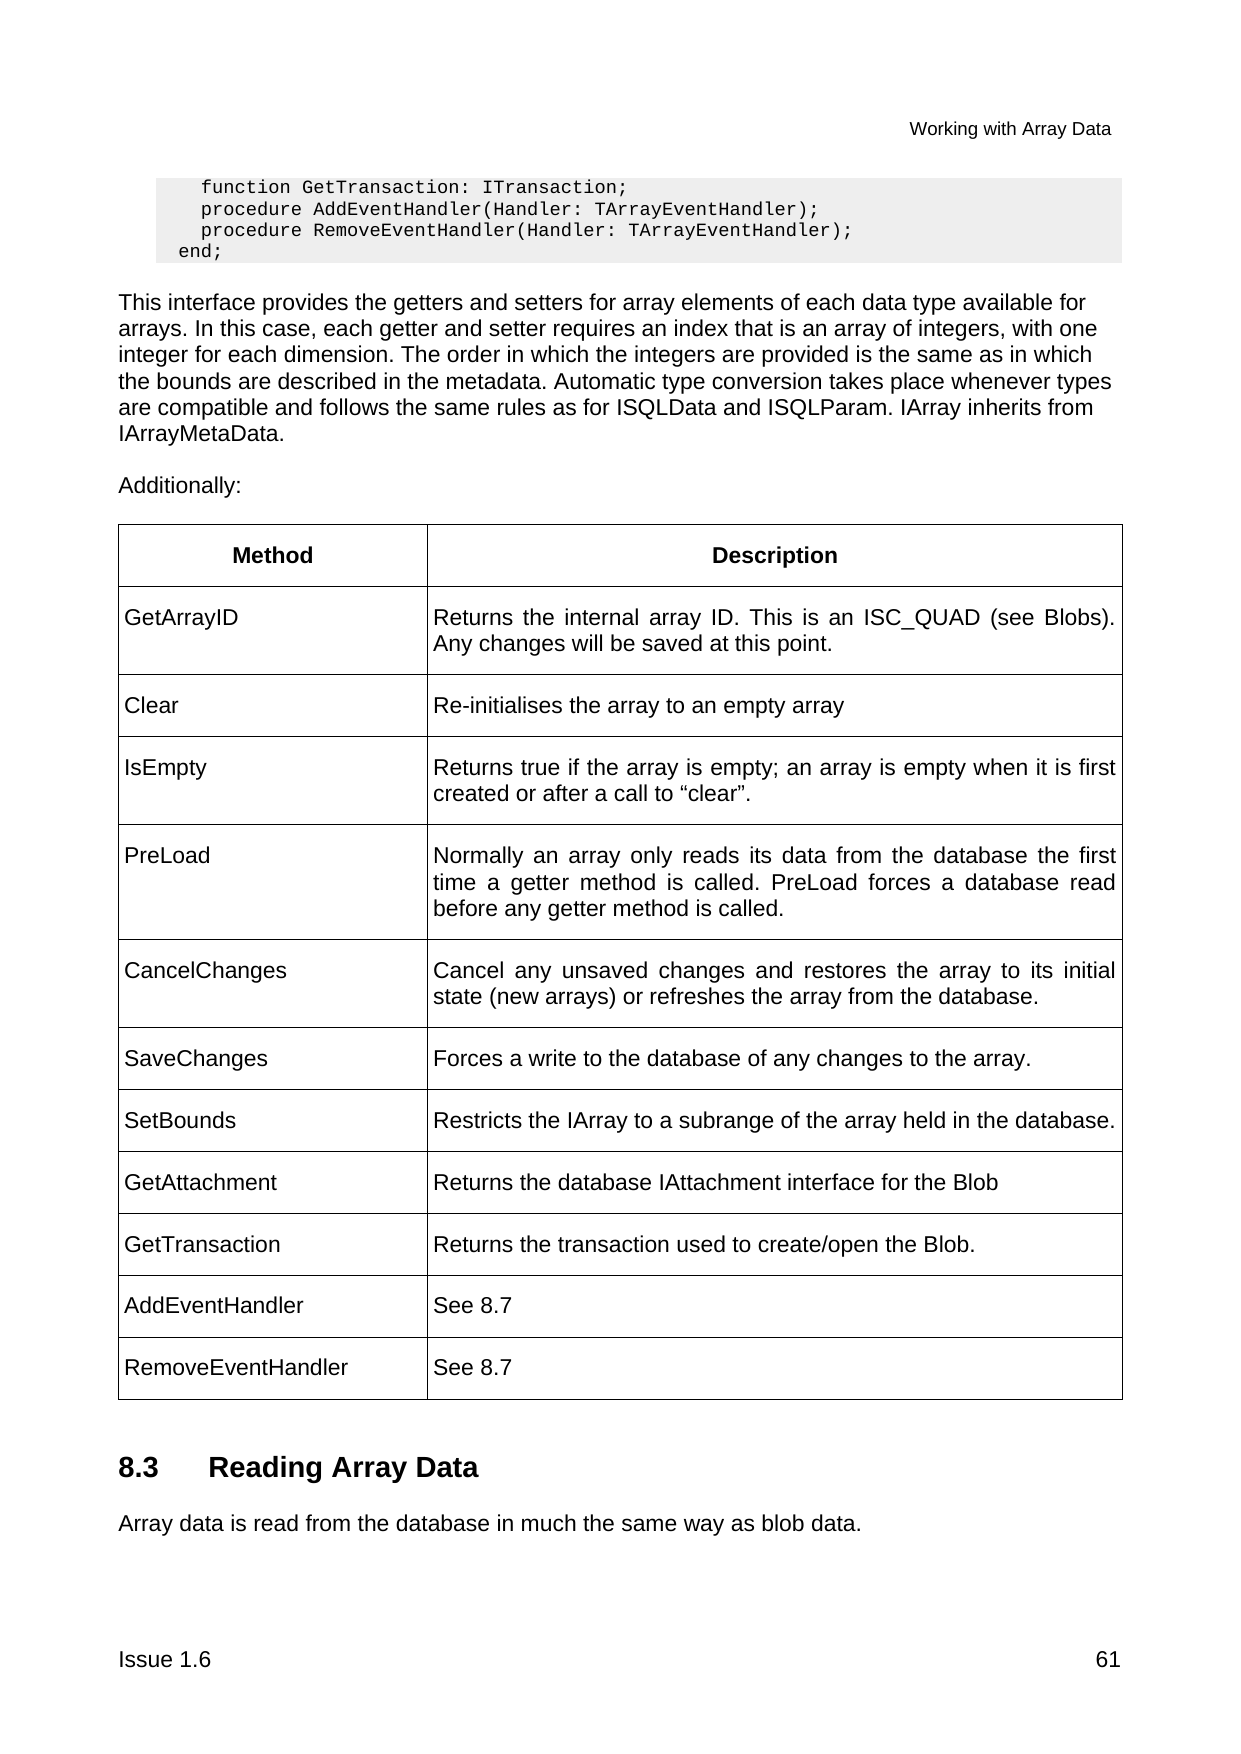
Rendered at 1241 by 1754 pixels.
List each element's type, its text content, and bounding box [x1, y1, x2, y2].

table_cell Normally an array only reads its data from the database the first time a getter method is called. PreLoad forces a database read before any getter method is called. [428, 825, 1122, 939]
table_cell Returns the database IAttachment interface for the Blob [428, 1152, 1122, 1213]
table_cell GetArrayID [119, 587, 427, 674]
subtitle Reading Array Data [118, 1450, 1122, 1484]
text Additionally: [118, 472, 1122, 499]
table_cell CancelChanges [119, 940, 427, 1027]
table_cell PreLoad [119, 825, 427, 939]
table_cell See 8.7 [428, 1338, 1122, 1398]
text function GetTransaction: ITransaction; [156, 178, 1122, 199]
table_cell Returns the transaction used to create/open the Blob. [428, 1214, 1122, 1275]
table_cell Restricts the IArray to a subrange of the array held in the database. [428, 1090, 1122, 1151]
table_cell AddEventHandler [119, 1276, 427, 1337]
text procedure RemoveEventHandler(Handler: TArrayEventHandler); [156, 221, 1122, 242]
table_cell Cancel any unsaved changes and restores the array to its initial state (new arrays) or refreshes the array from the database. [428, 940, 1122, 1027]
table_cell See 8.7 [428, 1276, 1122, 1337]
table_cell SaveChanges [119, 1028, 427, 1089]
table_header Method [119, 525, 427, 586]
table_cell Clear [119, 675, 427, 736]
table_cell Returns the internal array ID. This is an ISC_QUAD (see Blobs). Any changes will be saved at this point. [428, 587, 1122, 674]
text Array data is read from the database in much the same way as blob data. [118, 1509, 1122, 1536]
table_cell Returns true if the array is empty; an array is empty when it is first created or after a call to “clear”. [428, 737, 1122, 824]
table_cell Forces a write to the database of any changes to the array. [428, 1028, 1122, 1089]
table_cell GetAttachment [119, 1152, 427, 1213]
text procedure AddEventHandler(Handler: TArrayEventHandler); [156, 199, 1122, 221]
table_cell SetBounds [119, 1090, 427, 1151]
table_cell Re-initialises the array to an empty array [428, 675, 1122, 736]
table_cell GetTransaction [119, 1214, 427, 1275]
table_cell RemoveEventHandler [119, 1338, 427, 1398]
text end; [156, 242, 1122, 263]
text This interface provides the getters and setters for array elements of each data type available for arrays. In this case, each getter and setter requires an index that is an array of integers, with one integer for each dimension. The order in which the integers are provided is the same as in which the bounds are described in the metadata. Automatic type conversion takes place whenever types are compatible and follows the same rules as for ISQLData and ISQLParam. IArray inherits from IArrayMetaData. [118, 289, 1122, 447]
table_header Description [428, 525, 1122, 586]
table_cell IsEmpty [119, 737, 427, 824]
